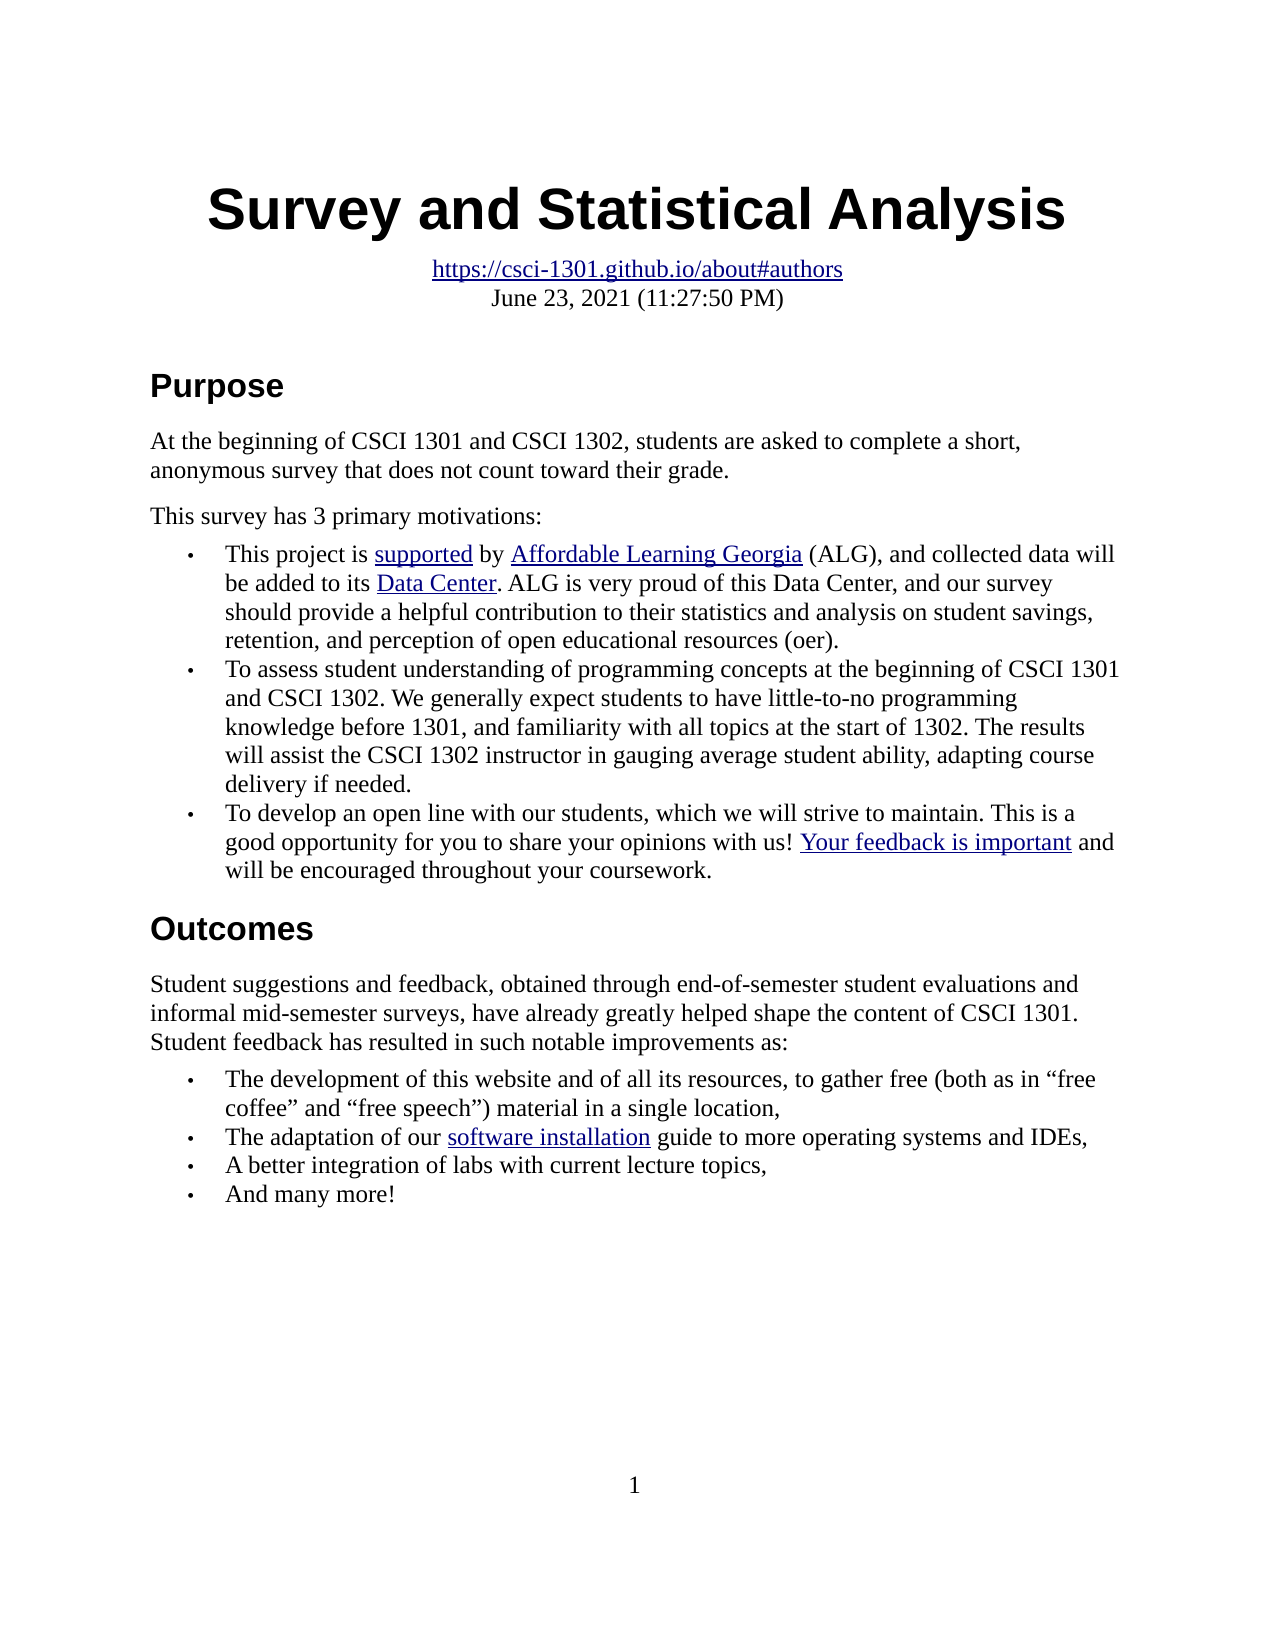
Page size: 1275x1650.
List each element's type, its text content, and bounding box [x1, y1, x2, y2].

subtitle Purpose [150, 366, 1125, 404]
text June 23, 2021 (11:27:50 PM) [150, 283, 1125, 312]
text Student suggestions and feedback, obtained through end-of-semester student evaluations and informal mid-semester surveys, have already greatly helped shape the content of CSCI 1301. Student feedback has resulted in such notable improvements as: [150, 969, 1125, 1055]
text This survey has 3 primary motivations: [150, 501, 1125, 530]
list To develop an open line with our students, which we will strive to maintain. This is a good opportunity for you to share your opinions with us! Your feedback is important and will be encouraged throughout your coursework. [187, 798, 1125, 884]
title Survey and Statistical Analysis [150, 175, 1125, 242]
list To assess student understanding of programming concepts at the beginning of CSCI 1301 and CSCI 1302. We generally expect students to have little-to-no programming knowledge before 1301, and familiarity with all topics at the start of 1302. The results will assist the CSCI 1302 instructor in gauging average student ability, adapting course delivery if needed. [187, 654, 1125, 798]
list And many more! [187, 1179, 1125, 1208]
list A better integration of labs with current lecture topics, [187, 1151, 1125, 1179]
text https://csci-1301.github.io/about#authors [150, 254, 1125, 283]
list The development of this website and of all its resources, to gather free (both as in “free coffee” and “free speech”) material in a single location, [187, 1064, 1125, 1122]
subtitle Outcomes [150, 909, 1125, 948]
list The adaptation of our software installation guide to more operating systems and IDEs, [187, 1122, 1125, 1151]
list This project is supported by Affordable Learning Georgia (ALG), and collected data will be added to its Data Center. ALG is very proud of this Data Center, and our survey should provide a helpful contribution to their statistics and analysis on student savings, retention, and perception of open educational resources (oer). [187, 539, 1125, 654]
text At the beginning of CSCI 1301 and CSCI 1302, students are asked to complete a short, anonymous survey that does not count toward their grade. [150, 426, 1125, 483]
